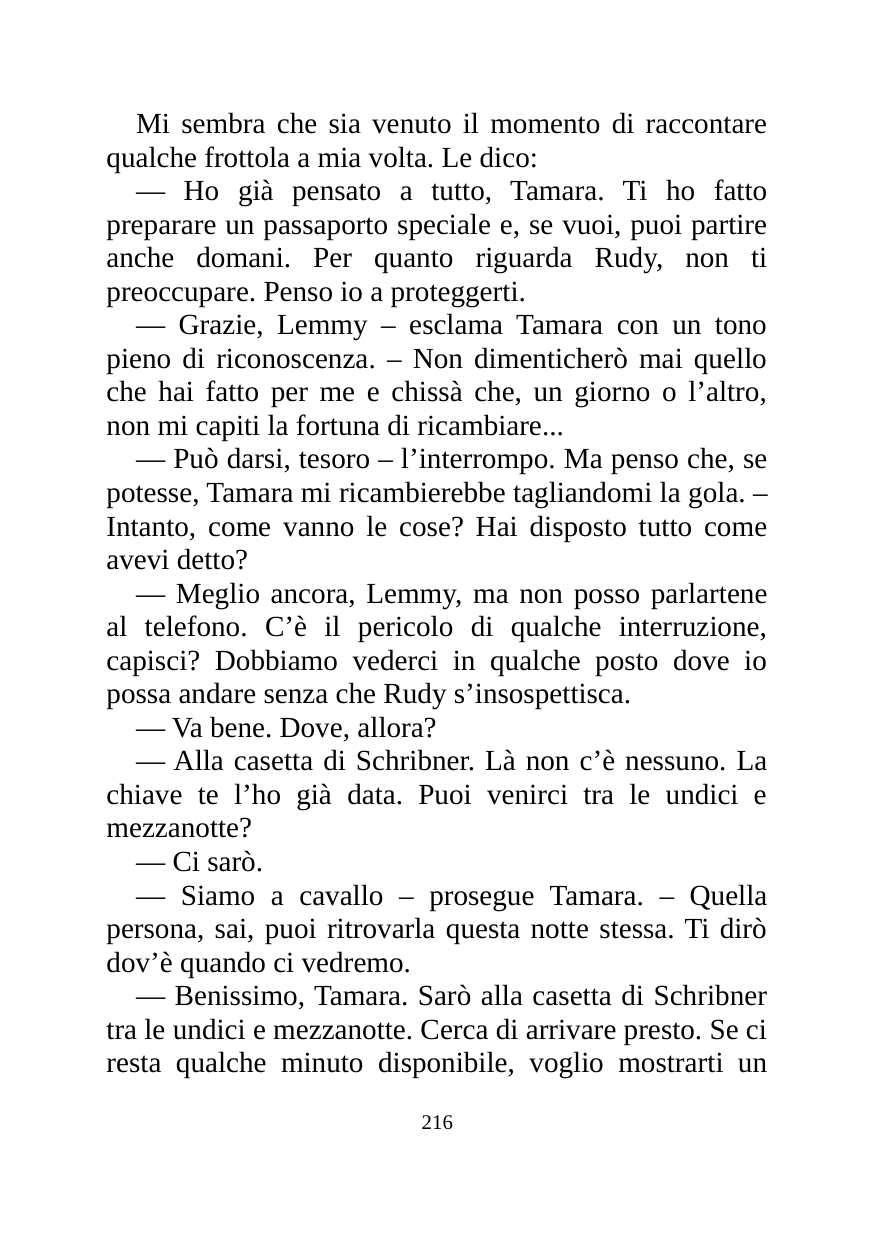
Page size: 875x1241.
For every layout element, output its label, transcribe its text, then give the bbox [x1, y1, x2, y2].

text — Meglio ancora, Lemmy, ma non posso parlartene al telefono. C’è il pericolo di qualche interruzione, capisci? Dobbiamo vederci in qualche posto dove io possa andare senza che Rudy s’insospettisca. [106, 576, 768, 710]
text — Siamo a cavallo – prosegue Tamara. – Quella persona, sai, puoi ritrovarla questa notte stessa. Ti dirò dov’è quando ci vedremo. [106, 878, 768, 978]
text — Può darsi, tesoro – l’interrompo. Ma penso che, se potesse, Tamara mi ricambierebbe tagliandomi la gola. – Intanto, come vanno le cose? Hai disposto tutto come avevi detto? [106, 442, 768, 576]
text — Ci sarò. [106, 844, 768, 878]
text Mi sembra che sia venuto il momento di raccontare qualche frottola a mia volta. Le dico: [106, 106, 768, 173]
text — Ho già pensato a tutto, Tamara. Ti ho fatto preparare un passaporto speciale e, se vuoi, puoi partire anche domani. Per quanto riguarda Rudy, non ti preoccupare. Penso io a proteggerti. [106, 173, 768, 307]
text — Va bene. Dove, allora? [106, 710, 768, 743]
text — Benissimo, Tamara. Sarò alla casetta di Schribner tra le undici e mezzanotte. Cerca di arrivare presto. Se ci resta qualche minuto disponibile, voglio mostrarti un [106, 978, 768, 1079]
text — Alla casetta di Schribner. Là non c’è nessuno. La chiave te l’ho già data. Puoi venirci tra le undici e mezzanotte? [106, 743, 768, 844]
text — Grazie, Lemmy – esclama Tamara con un tono pieno di riconoscenza. – Non dimenticherò mai quello che hai fatto per me e chissà che, un giorno o l’altro, non mi capiti la fortuna di ricambiare... [106, 307, 768, 442]
